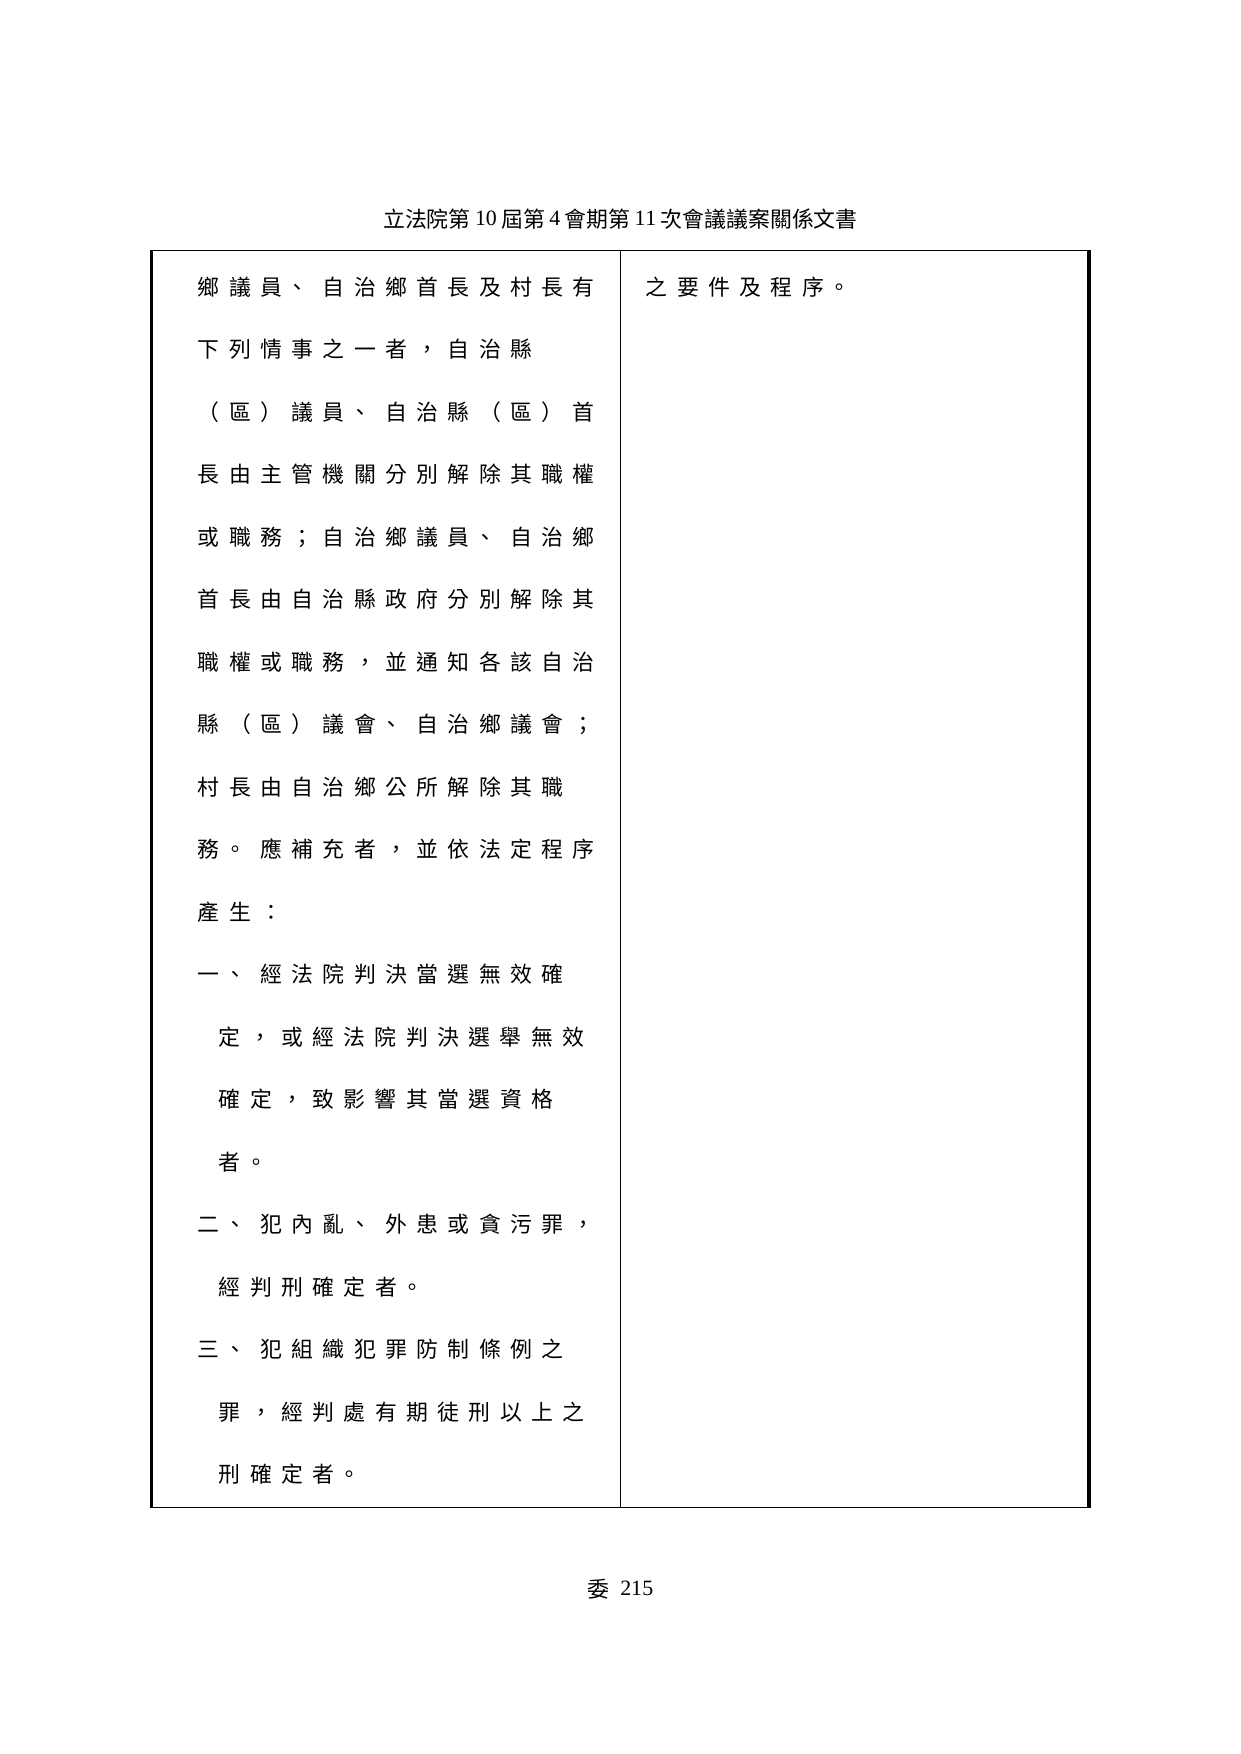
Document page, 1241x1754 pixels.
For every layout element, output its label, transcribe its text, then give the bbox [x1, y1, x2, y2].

table_cell 鄉議員、自治鄉首長及村長有下列情事之一者，自治縣（區）議員、自治縣（區）首長由主管機關分別解除其職權或職務；自治鄉議員、自治鄉首長由自治縣政府分別解除其職權或職務，並通知各該自治縣（區）議會、自治鄉議會；村長由自治鄉公所解除其職務。應補充者，並依法定程序產生： 一、經法院判決當選無效確定，或經法院判決選舉無效確定，致影響其當選資格者。 二、犯內亂、外患或貪污罪，經判刑確定者。 三、犯組織犯罪防制條例之罪，經判處有期徒刑以上之刑確定者。 [153, 251, 620, 1507]
table_cell 之要件及程序。 [621, 251, 1087, 1507]
